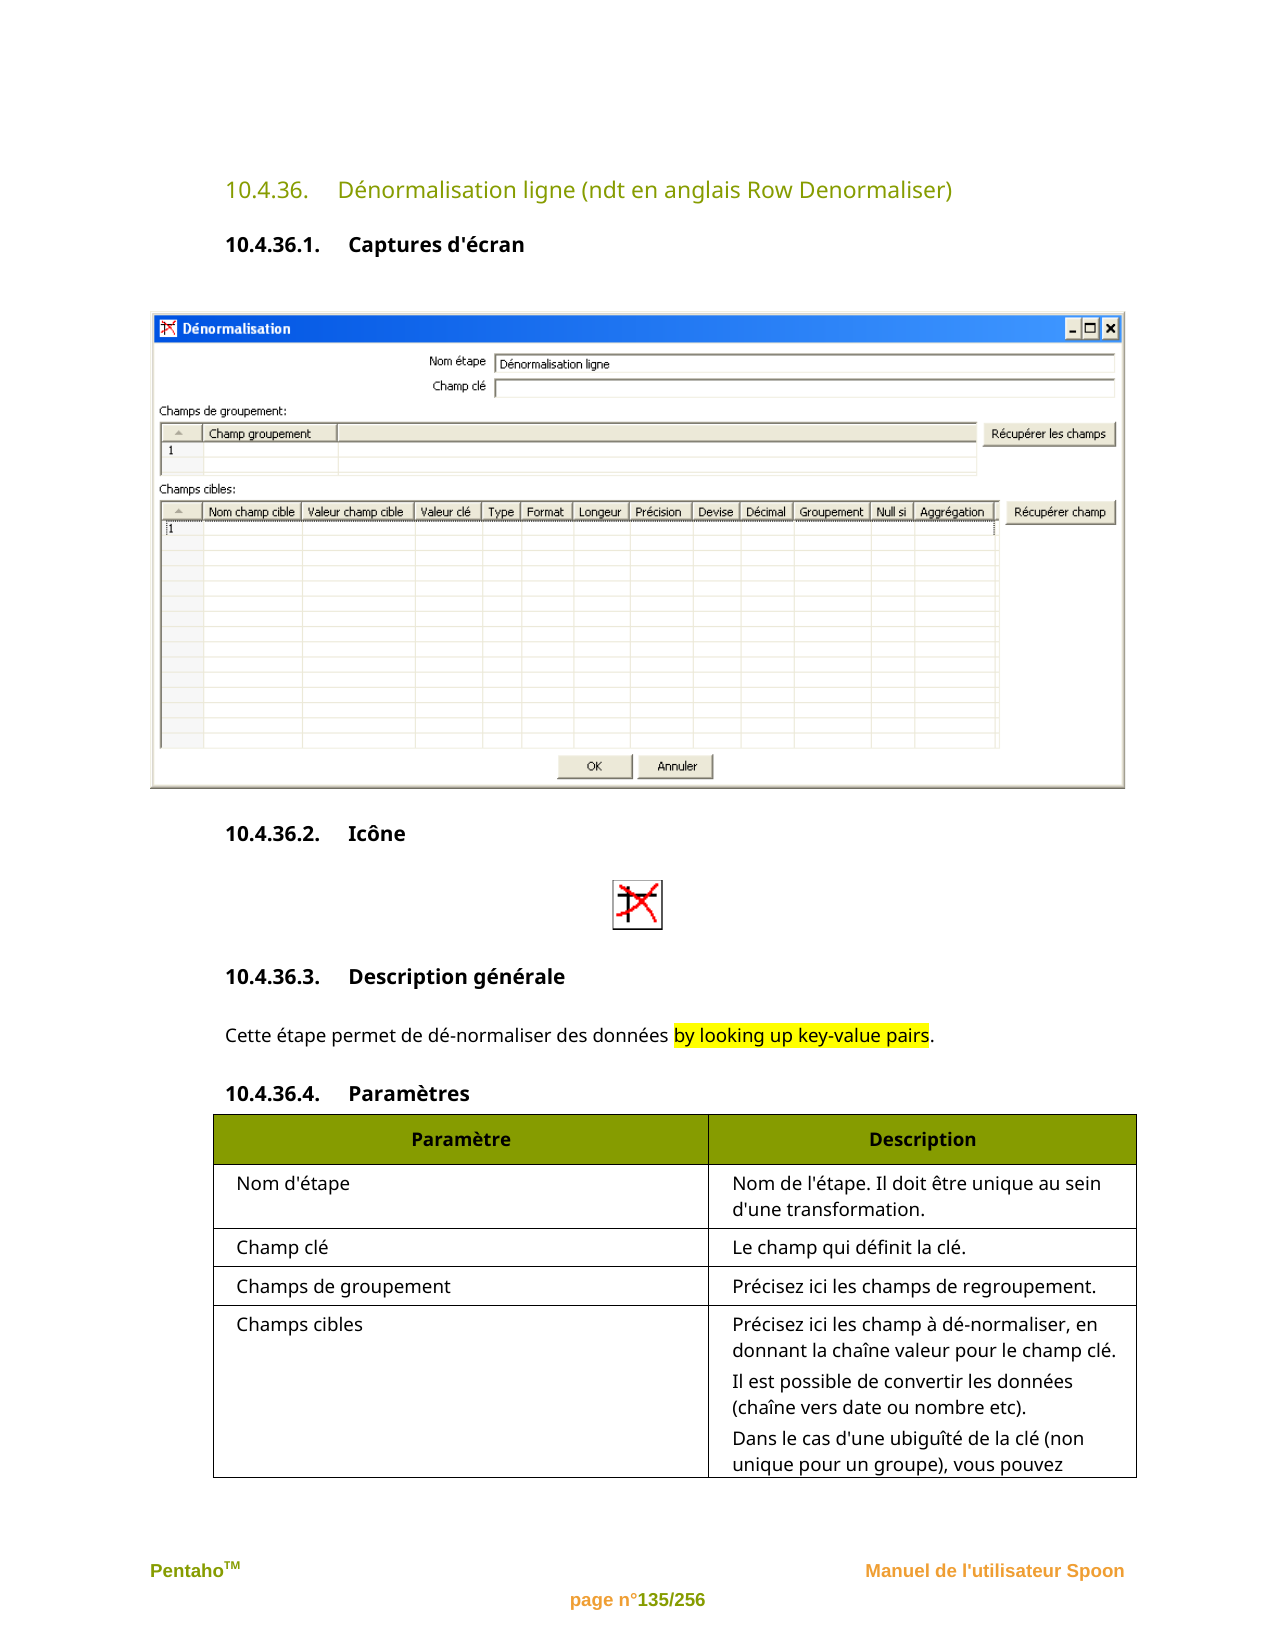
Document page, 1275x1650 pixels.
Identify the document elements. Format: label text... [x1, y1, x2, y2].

table_header Description [709, 1115, 1136, 1164]
subtitle [225, 283, 1125, 311]
table_cell Champs de groupement [214, 1267, 708, 1304]
subtitle Description générale [225, 962, 1125, 990]
subtitle Dénormalisation ligne (ndt en anglais Row Denormaliser) [225, 175, 1125, 204]
table_cell Précisez ici les champ à dé-normaliser, en donnant la chaîne valeur pour le champ clé. Il est possible de convertir les données (chaîne vers date ou nombre etc). Dans le cas d'une ubiguîté de la clé (non unique pour un groupe), vous pouvez [709, 1306, 1136, 1477]
picture [612, 880, 663, 930]
table_cell Nom de l'étape. Il doit être unique au sein d'une transformation. [709, 1165, 1136, 1228]
table_cell Champs cibles [214, 1306, 708, 1477]
subtitle Captures d'écran [225, 229, 1125, 258]
table_cell Précisez ici les champs de regroupement. [709, 1267, 1136, 1304]
table_cell Nom d'étape [214, 1165, 708, 1228]
picture [150, 311, 1125, 789]
subtitle Paramètres [225, 1078, 1125, 1107]
subtitle Icône [225, 789, 1125, 847]
table_cell Le champ qui définit la clé. [709, 1229, 1136, 1266]
text Cette étape permet de dé-normaliser des données by looking up key-value pairs. [225, 1019, 1125, 1049]
table_header Paramètre [214, 1115, 708, 1164]
table_cell Champ clé [214, 1229, 708, 1266]
